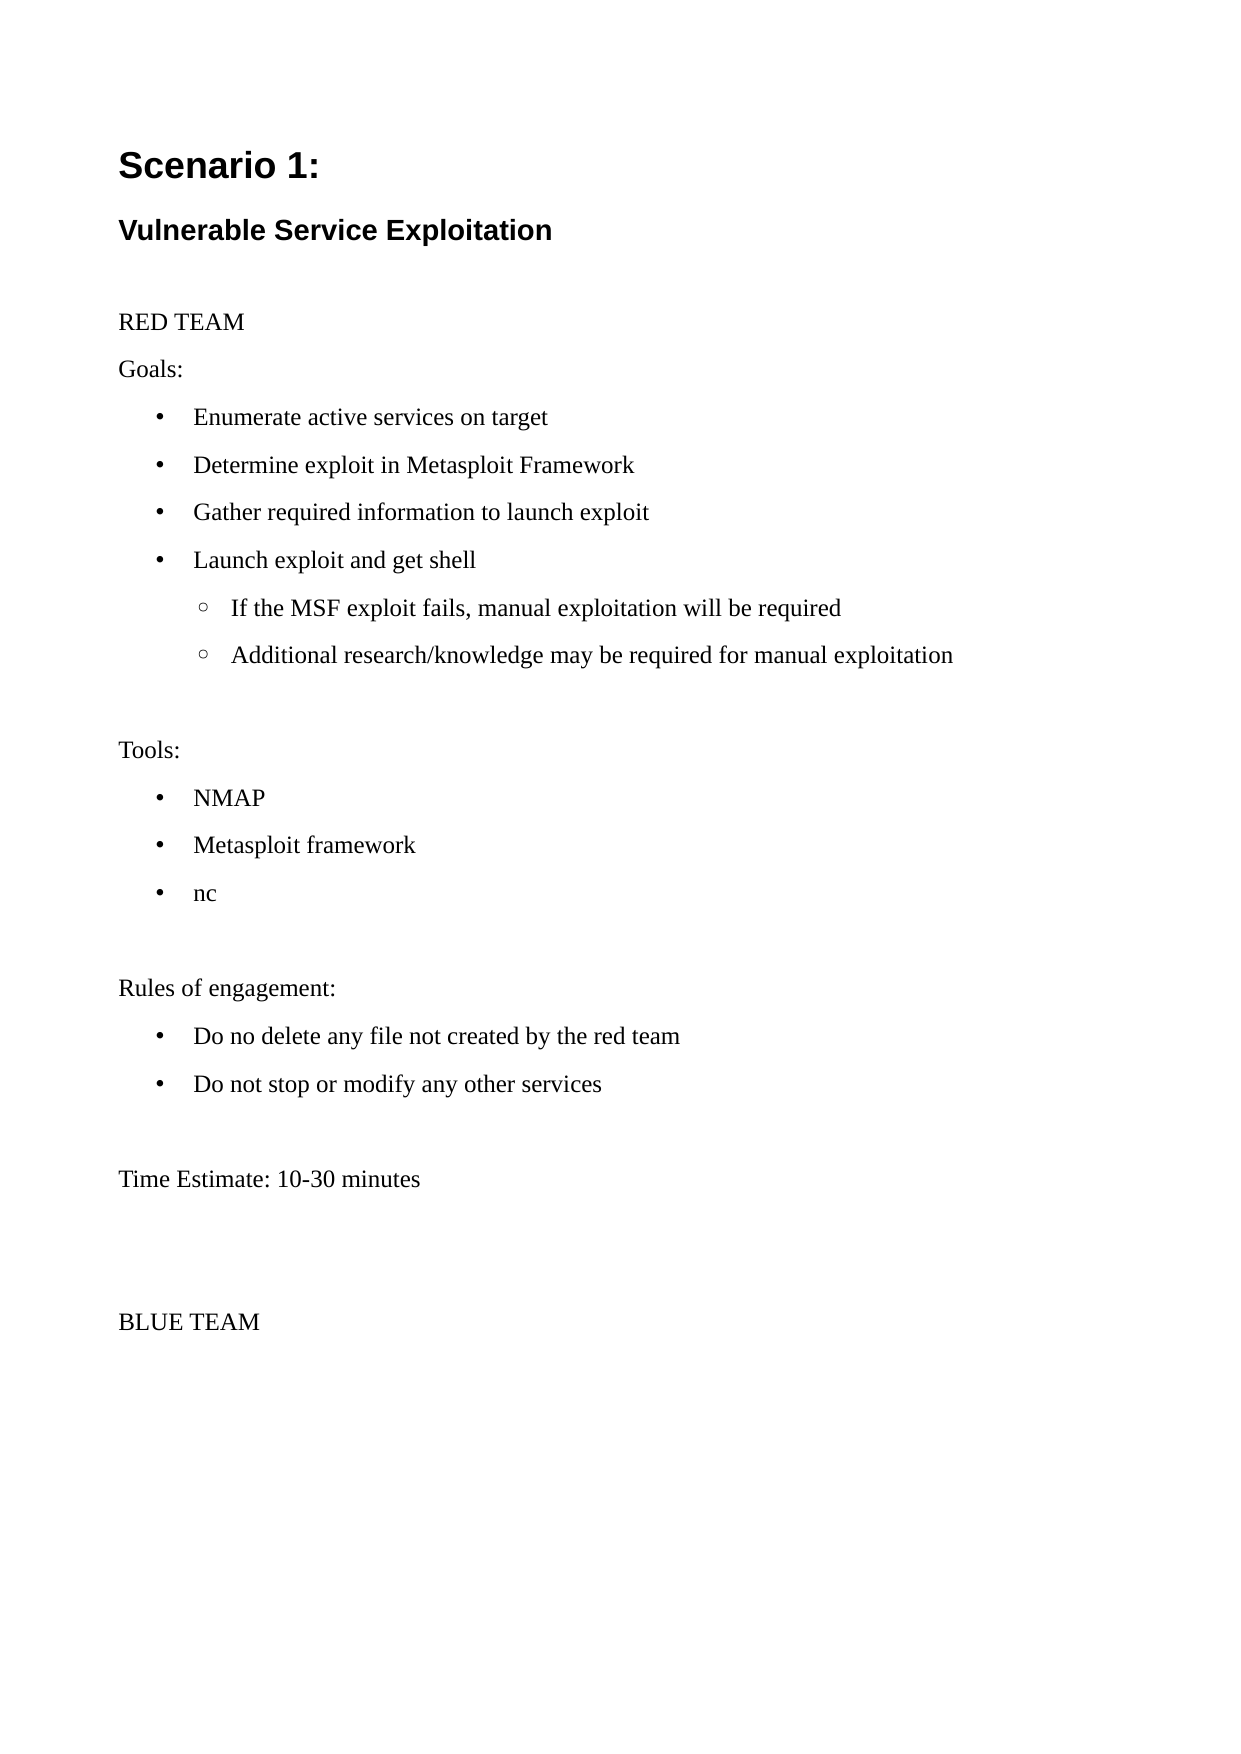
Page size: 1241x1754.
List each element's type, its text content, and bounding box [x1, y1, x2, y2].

list NMAP [156, 783, 1122, 812]
text BLUE TEAM [118, 1307, 1122, 1335]
text RED TEAM [118, 307, 1122, 336]
list Gather required information to launch exploit [156, 497, 1122, 526]
list Determine exploit in Metasploit Framework [156, 450, 1122, 478]
list Do no delete any file not created by the red team [156, 1021, 1122, 1050]
list Additional research/knowledge may be required for manual exploitation [193, 640, 1122, 669]
list Launch exploit and get shell [156, 545, 1122, 574]
text Rules of engagement: [118, 973, 1122, 1002]
list nc [156, 878, 1122, 907]
list Do not stop or modify any other services [156, 1069, 1122, 1097]
list Metasploit framework [156, 831, 1122, 859]
list If the MSF exploit fails, manual exploitation will be required [193, 593, 1122, 621]
text Tools: [118, 735, 1122, 764]
subtitle Vulnerable Service Exploitation [118, 213, 1122, 247]
text Goals: [118, 354, 1122, 383]
subtitle Scenario 1: [118, 143, 1122, 186]
text Time Estimate: 10-30 minutes [118, 1164, 1122, 1193]
list Enumerate active services on target [156, 402, 1122, 431]
